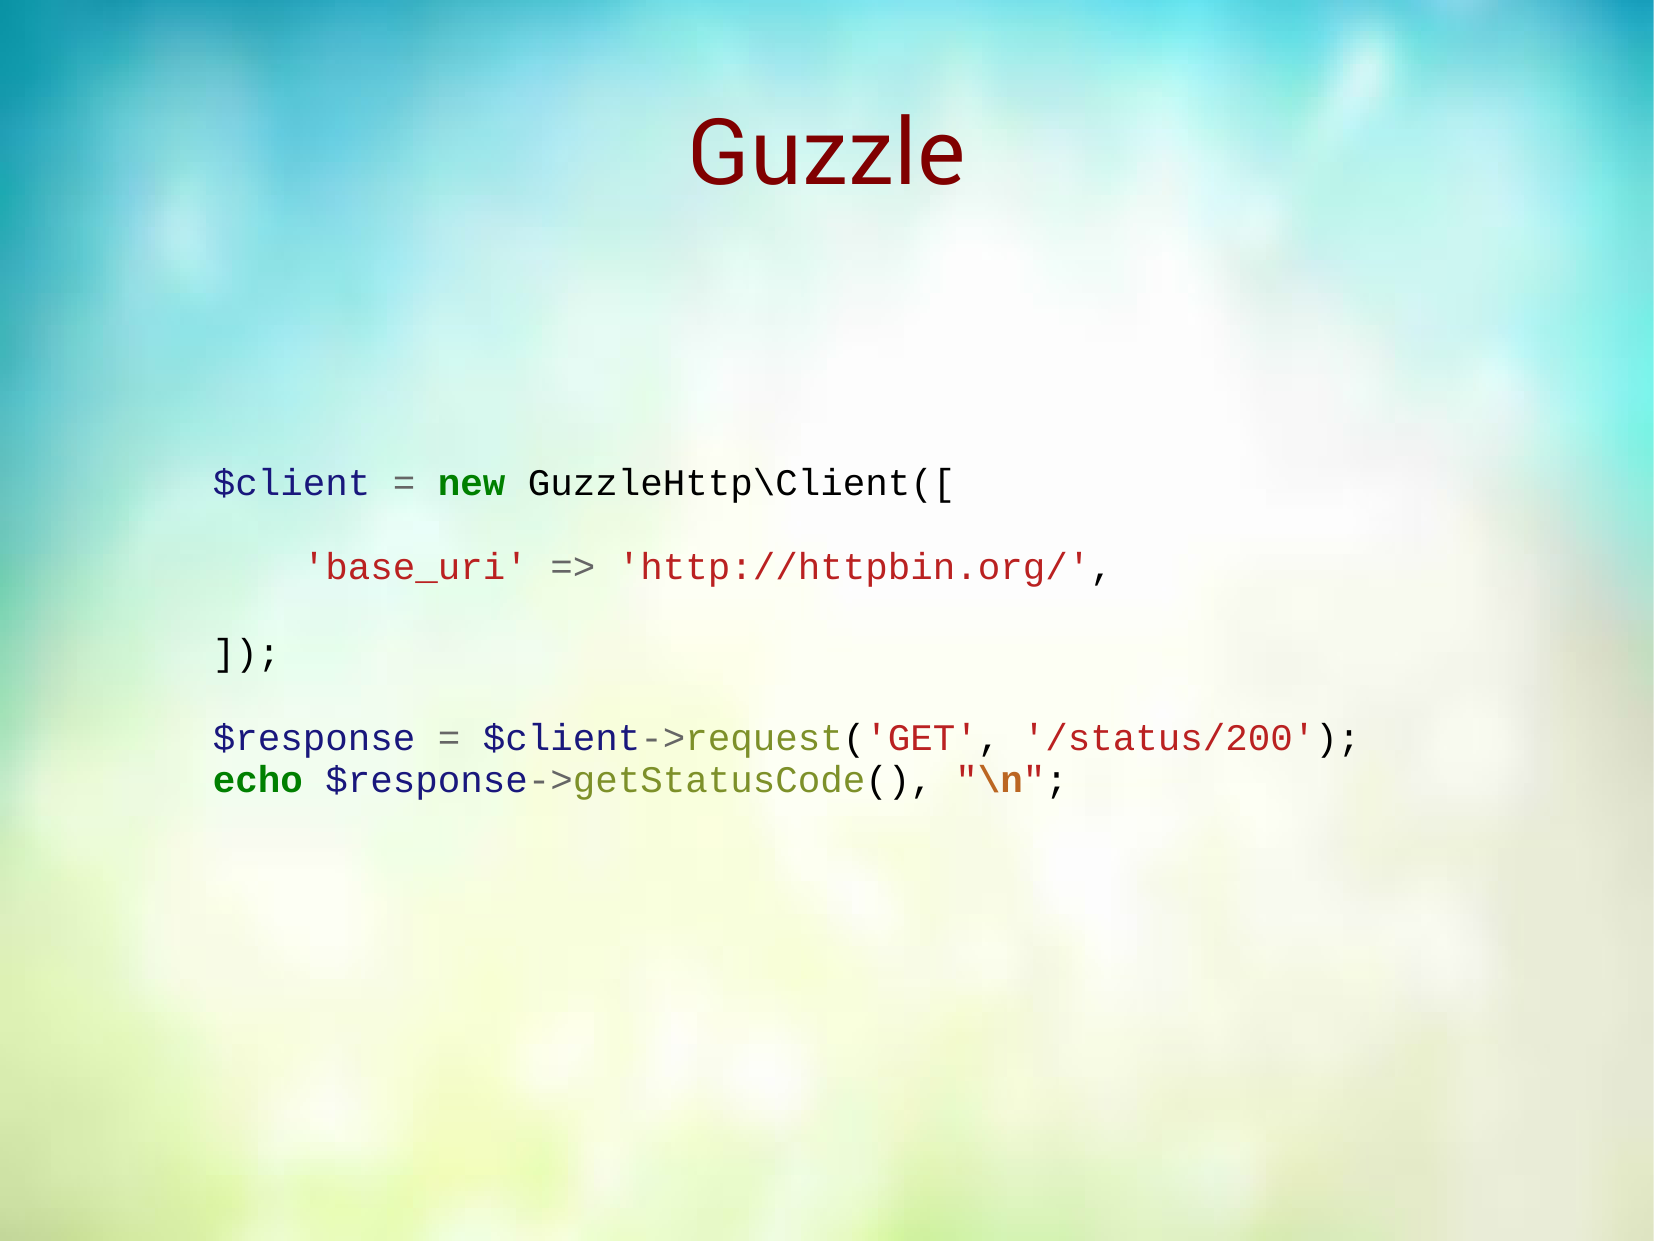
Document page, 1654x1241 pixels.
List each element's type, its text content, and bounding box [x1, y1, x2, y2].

picture [0, 0, 1654, 1241]
title Guzzle [82, 49, 1571, 257]
text_box $client = new GuzzleHttp\Client([ 'base_uri' => 'http://httpbin.org/', ]); $response = $client->request('GET', '/status/200'); echo $response->getStatusCode(), "\n"; [198, 456, 1475, 843]
